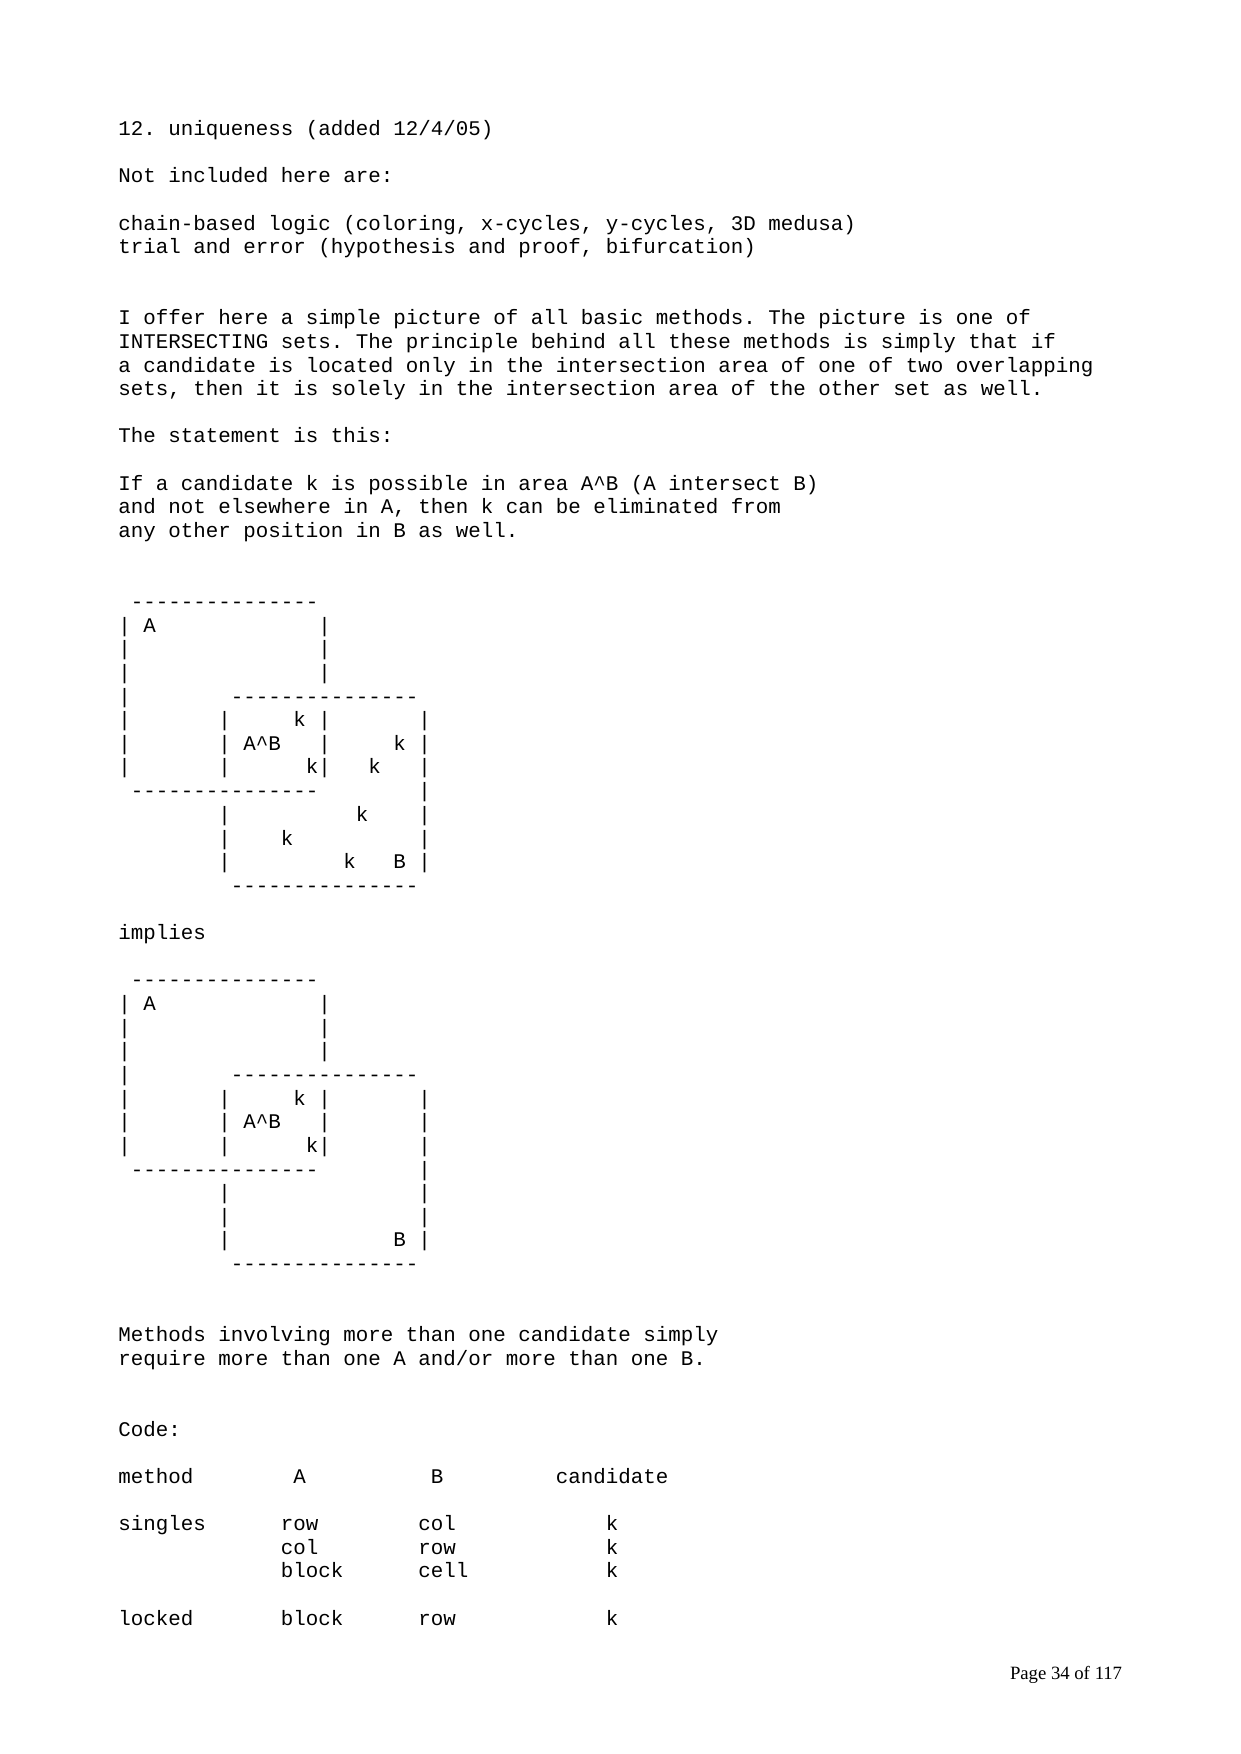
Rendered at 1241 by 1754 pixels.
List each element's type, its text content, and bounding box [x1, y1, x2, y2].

text | A | [118, 615, 1122, 638]
text INTERSECTING sets. The principle behind all these methods is simply that if [118, 331, 1122, 354]
text | k | [118, 827, 1122, 851]
text any other position in B as well. [118, 520, 1122, 544]
text chain-based logic (coloring, x-cycles, y-cycles, 3D medusa) [118, 213, 1122, 236]
text | B | [118, 1229, 1122, 1253]
text and not elsewhere in A, then k can be eliminated from [118, 496, 1122, 520]
text | k B | [118, 851, 1122, 875]
text --------------- | [118, 780, 1122, 804]
text | --------------- [118, 686, 1122, 709]
text Methods involving more than one candidate simply [118, 1324, 1122, 1348]
text --------------- [118, 1253, 1122, 1277]
text | | k| k | [118, 757, 1122, 780]
text | | [118, 1206, 1122, 1229]
text locked block row k [118, 1608, 1122, 1631]
text | | [118, 1182, 1122, 1206]
text | | A^B | k | [118, 733, 1122, 757]
text | | k | | [118, 709, 1122, 733]
text | k | [118, 804, 1122, 827]
text | --------------- [118, 1064, 1122, 1088]
text sets, then it is solely in the intersection area of the other set as well. [118, 378, 1122, 402]
text | | [118, 638, 1122, 662]
text | | k| | [118, 1135, 1122, 1158]
text Not included here are: [118, 165, 1122, 189]
text | | [118, 1017, 1122, 1040]
text | | A^B | | [118, 1111, 1122, 1135]
text method A B candidate [118, 1466, 1122, 1489]
text | | k | | [118, 1088, 1122, 1111]
text Code: [118, 1419, 1122, 1442]
text I offer here a simple picture of all basic methods. The picture is one of [118, 307, 1122, 331]
text singles row col k [118, 1513, 1122, 1537]
text If a candidate k is possible in area A^B (A intersect B) [118, 473, 1122, 496]
text --------------- [118, 969, 1122, 993]
text trial and error (hypothesis and proof, bifurcation) [118, 236, 1122, 260]
text a candidate is located only in the intersection area of one of two overlapping [118, 354, 1122, 378]
text | A | [118, 993, 1122, 1017]
text 12. uniqueness (added 12/4/05) [118, 118, 1122, 142]
text block cell k [118, 1561, 1122, 1584]
text --------------- [118, 875, 1122, 898]
text | | [118, 1040, 1122, 1064]
text implies [118, 922, 1122, 946]
text The statement is this: [118, 426, 1122, 449]
text --------------- | [118, 1158, 1122, 1182]
text col row k [118, 1537, 1122, 1561]
text | | [118, 662, 1122, 686]
text require more than one A and/or more than one B. [118, 1348, 1122, 1371]
text --------------- [118, 591, 1122, 615]
